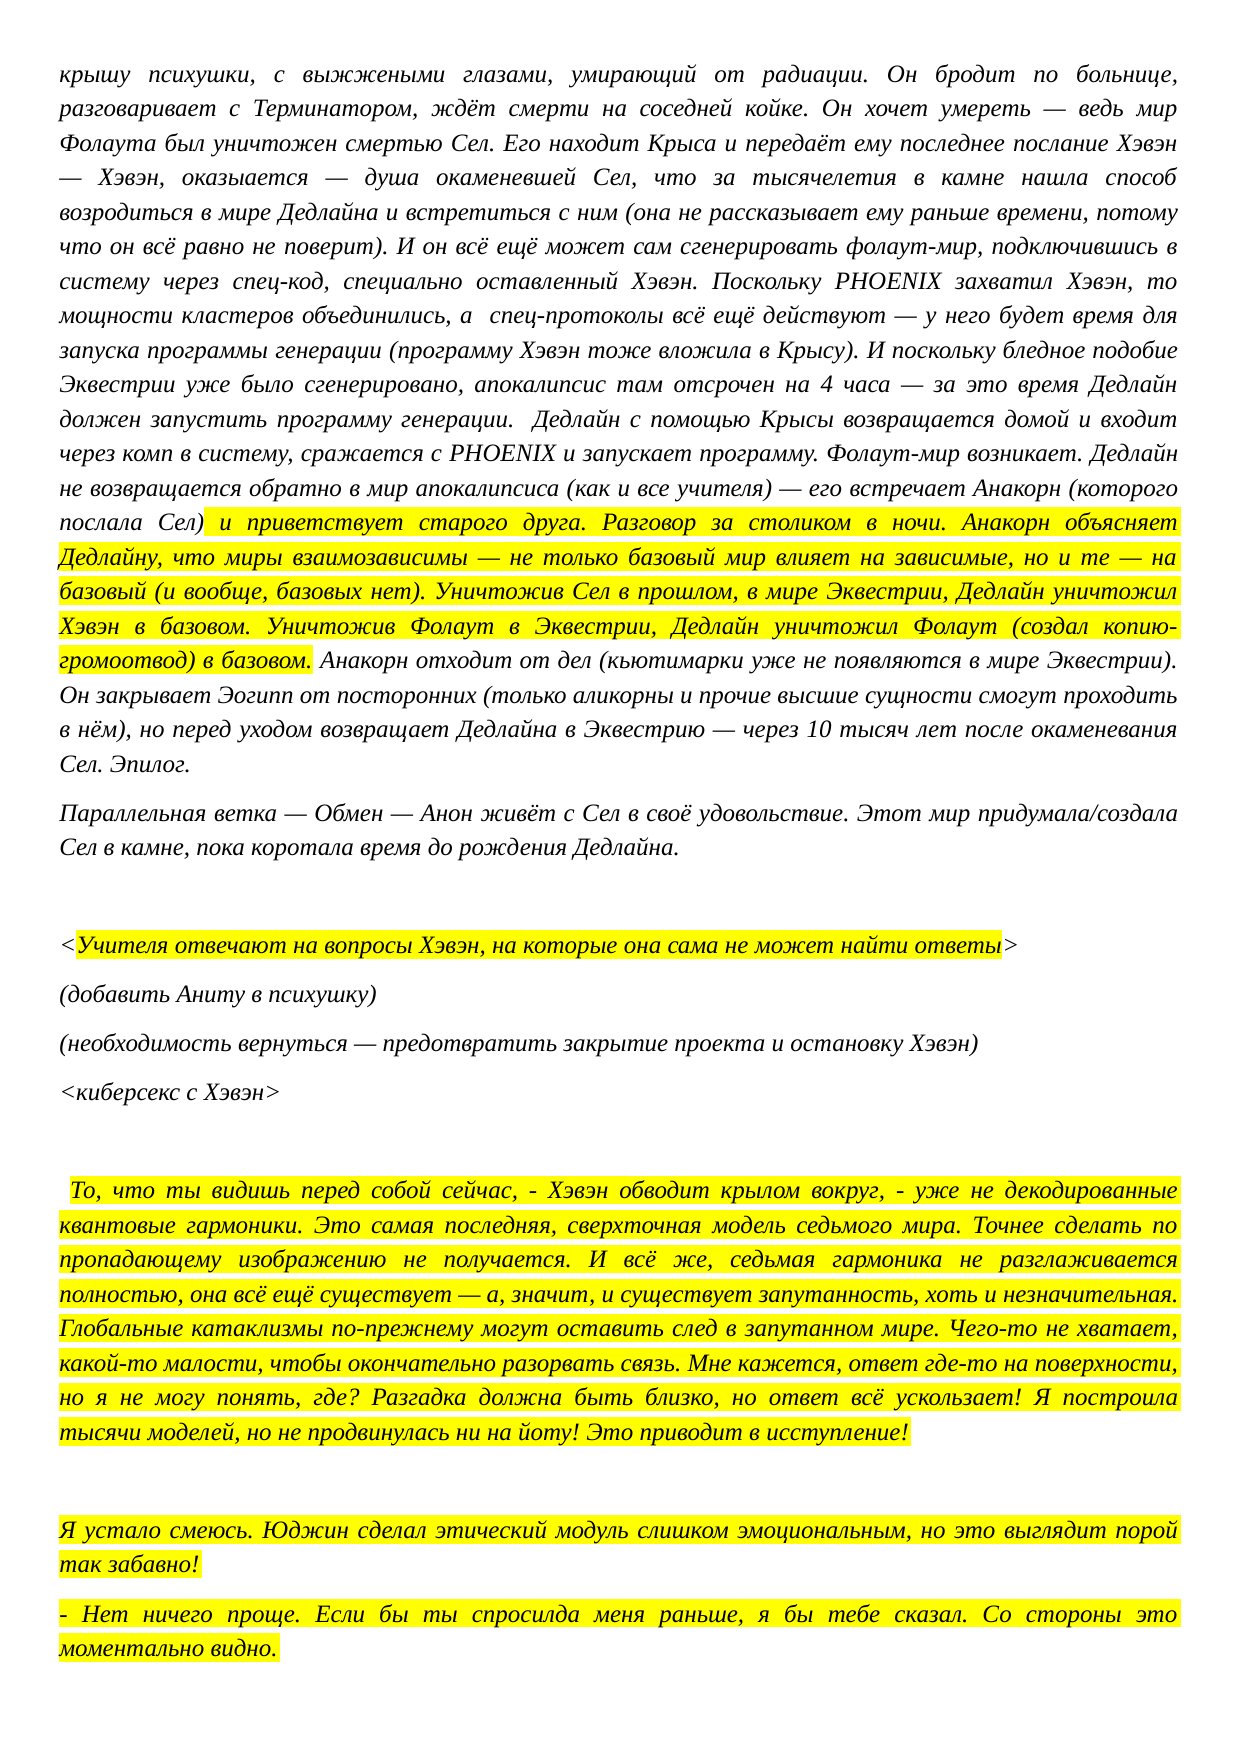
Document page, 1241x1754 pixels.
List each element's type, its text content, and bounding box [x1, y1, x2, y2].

text Я устало смеюсь. Юджин сделал этический модуль слишком эмоциональным, но это выглядит порой так забавно! [59, 1515, 1181, 1578]
text (добавить Аниту в психушку) [59, 979, 1181, 1008]
text крышу психушки, с выжжеными глазами, умирающий от радиации. Он бродит по больнице, разговаривает с Терминатором, ждёт смерти на соседней койке. Он хочет умереть — ведь мир Фолаута был уничтожен смертью Сел. Его находит Крыса и передаёт ему последнее послание Хэвэн — Хэвэн, оказыается — душа окаменевшей Сел, что за тысячелетия в камне нашла способ возродиться в мире Дедлайна и встретиться с ним (она не рассказывает ему раньше времени, потому что он всё равно не поверит). И он всё ещё может сам сгенерировать фолаут-мир, подключившись в систему через спец-код, специально оставленный Хэвэн. Поскольку PHOENIX захватил Хэвэн, то мощности кластеров объединились, а спец-протоколы всё ещё действуют — у него будет время для запуска программы генерации (программу Хэвэн тоже вложила в Крысу). И поскольку бледное подобие Эквестрии уже было сгенерировано, апокалипсис там отсрочен на 4 часа — за это время Дедлайн должен запустить программу генерации. Дедлайн с помощью Крысы возвращается домой и входит через комп в систему, сражается с PHOENIX и запускает программу. Фолаут-мир возникает. Дедлайн не возвращается обратно в мир апокалипсиса (как и все учителя) — его встречает Анакорн (которого послала Сел) и приветствует старого друга. Разговор за столиком в ночи. Анакорн объясняет Дедлайну, что миры взаимозависимы — не только базовый мир влияет на зависимые, но и те — на базовый (и вообще, базовых нет). Уничтожив Сел в прошлом, в мире Эквестрии, Дедлайн уничтожил Хэвэн в базовом. Уничтожив Фолаут в Эквестрии, Дедлайн уничтожил Фолаут (создал копию-громоотвод) в базовом. Анакорн отходит от дел (кьютимарки уже не появляются в мире Эквестрии). Он закрывает Эогипп от посторонних (только аликорны и прочие высшие сущности смогут проходить в нём), но перед уходом возвращает Дедлайна в Эквестрию — через 10 тысяч лет после окаменевания Сел. Эпилог. [59, 59, 1181, 777]
text Параллельная ветка — Обмен — Анон живёт с Сел в своё удовольствие. Этот мир придумала/создала Сел в камне, пока коротала время до рождения Дедлайна. [59, 798, 1181, 861]
text То, что ты видишь перед собой сейчас, - Хэвэн обводит крылом вокруг, - уже не декодированные квантовые гармоники. Это самая последняя, сверхточная модель седьмого мира. Точнее сделать по пропадающему изображению не получается. И всё же, седьмая гармоника не разглаживается полностью, она всё ещё существует — а, значит, и существует запутанность, хоть и незначительная. Глобальные катаклизмы по-прежнему могут оставить след в запутанном мире. Чего-то не хватает, какой-то малости, чтобы окончательно разорвать связь. Мне кажется, ответ где-то на поверхности, но я не могу понять, где? Разгадка должна быть близко, но ответ всё ускользает! Я построила тысячи моделей, но не продвинулась ни на йоту! Это приводит в исступление! [59, 1176, 1181, 1446]
text - Нет ничего проще. Если бы ты спросилда меня раньше, я бы тебе сказал. Со стороны это моментально видно. [59, 1599, 1181, 1662]
text (необходимость вернуться — предотвратить закрытие проекта и остановку Хэвэн) [59, 1028, 1181, 1057]
text <киберсекс с Хэвэн> [59, 1077, 1181, 1106]
text <Учителя отвечают на вопросы Хэвэн, на которые она сама не может найти ответы> [59, 930, 1181, 959]
